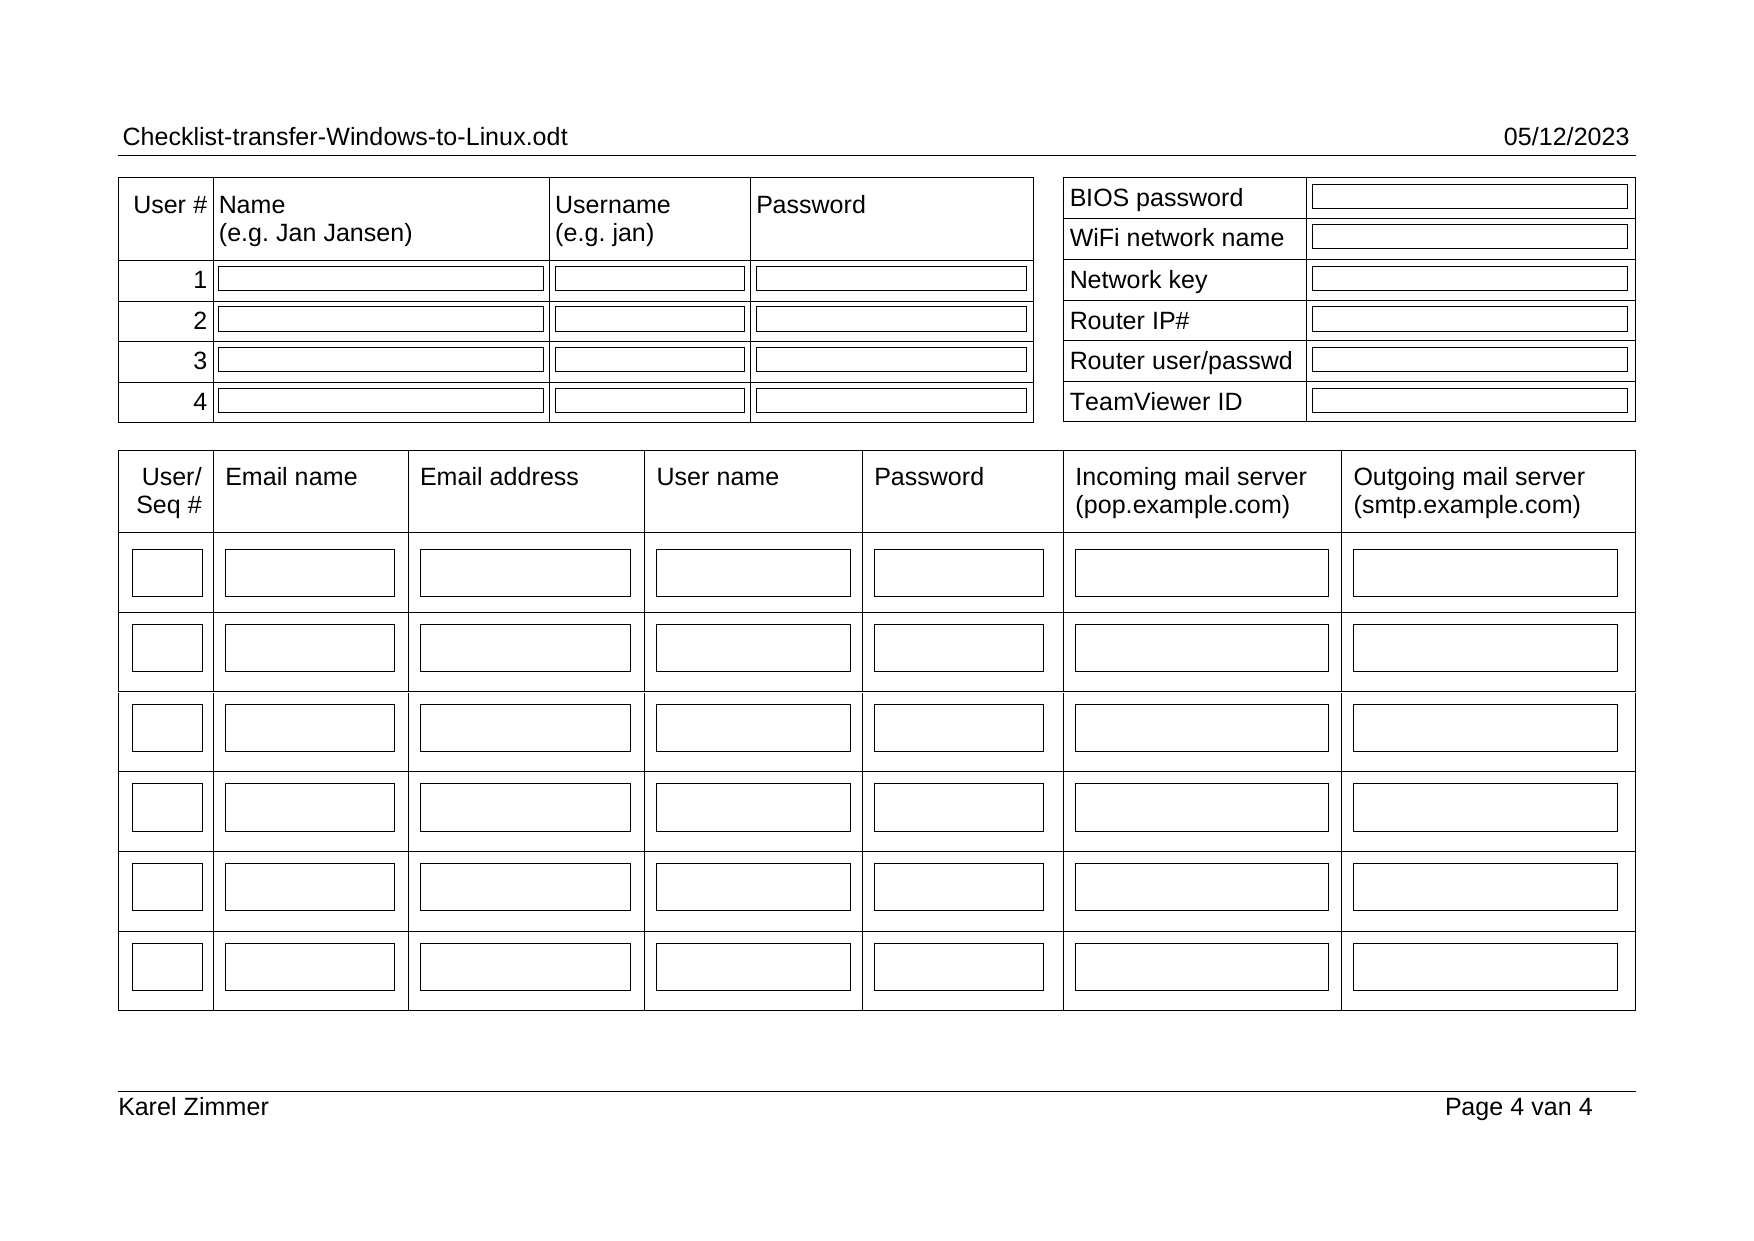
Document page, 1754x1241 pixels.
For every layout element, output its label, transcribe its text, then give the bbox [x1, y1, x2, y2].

table_cell [214, 261, 549, 301]
table_cell [863, 613, 1063, 691]
table_cell [1034, 260, 1063, 301]
table_header Password [863, 451, 1063, 532]
table_header User name [645, 451, 862, 532]
table_cell [214, 342, 549, 382]
table_cell 4 [119, 383, 213, 422]
table_cell [863, 772, 1063, 851]
table_cell [214, 772, 408, 851]
table_cell [1342, 693, 1635, 771]
table_cell [863, 852, 1063, 931]
table_cell [550, 383, 750, 422]
table_cell [645, 932, 862, 1010]
table_cell [214, 852, 408, 931]
table_cell [1342, 533, 1635, 612]
table_cell [214, 932, 408, 1010]
table_cell 2 [119, 302, 213, 341]
table_cell [1064, 932, 1341, 1010]
table_cell [863, 932, 1063, 1010]
table_header Incoming mail server (pop.example.com) [1064, 451, 1341, 532]
table_cell [1307, 382, 1635, 421]
table_header BIOS password [1064, 178, 1306, 218]
table_cell [119, 772, 213, 851]
table_cell [645, 613, 862, 691]
table_cell [645, 852, 862, 931]
table_cell [409, 693, 644, 771]
table_cell [1307, 260, 1635, 300]
table_header Username (e.g. jan) [550, 178, 750, 260]
table_cell [119, 852, 213, 931]
table_cell [1342, 613, 1635, 691]
table_header Outgoing mail server (smtp.example.com) [1342, 451, 1635, 532]
table_cell [409, 852, 644, 931]
table_cell [1034, 219, 1063, 260]
table_cell [409, 533, 644, 612]
table_cell [645, 533, 862, 612]
table_header Name (e.g. Jan Jansen) [214, 178, 549, 260]
table_cell [1034, 382, 1063, 422]
table_cell [409, 932, 644, 1010]
table_cell [1064, 772, 1341, 851]
table_header Email address [409, 451, 644, 532]
table_cell [119, 693, 213, 771]
table_header Password [751, 178, 1033, 260]
table_cell [214, 533, 408, 612]
table_cell [1064, 693, 1341, 771]
table_cell 3 [119, 342, 213, 382]
table_header [1034, 177, 1063, 219]
table_cell [1307, 219, 1635, 259]
table_cell [550, 261, 750, 301]
table_cell [751, 261, 1033, 301]
table_cell [751, 383, 1033, 422]
table_cell [409, 772, 644, 851]
table_cell [645, 772, 862, 851]
table_cell [214, 613, 408, 691]
table_cell [1064, 613, 1341, 691]
table_header User # [119, 178, 213, 260]
table_header [1307, 178, 1635, 218]
table_cell [119, 533, 213, 612]
table_cell [645, 693, 862, 771]
table_cell [214, 302, 549, 341]
table_cell TeamViewer ID [1064, 382, 1306, 421]
table_cell [1342, 852, 1635, 931]
table_cell [1064, 852, 1341, 931]
table_cell [409, 613, 644, 691]
table_cell [1342, 932, 1635, 1010]
table_cell [1342, 772, 1635, 851]
table_cell [119, 932, 213, 1010]
table_cell [550, 302, 750, 341]
table_header User/Seq # [119, 451, 213, 532]
table_cell [1307, 341, 1635, 381]
table_cell [751, 342, 1033, 382]
table_cell Router IP# [1064, 301, 1306, 340]
table_cell Network key [1064, 260, 1306, 300]
table_cell [550, 342, 750, 382]
table_cell WiFi network name [1064, 219, 1306, 259]
table_cell [214, 383, 549, 422]
table_cell [863, 533, 1063, 612]
table_cell [214, 693, 408, 771]
table_header Email name [214, 451, 408, 532]
table_cell [119, 613, 213, 691]
table_cell [1034, 301, 1063, 341]
table_cell [863, 693, 1063, 771]
table_cell [1307, 301, 1635, 340]
table_cell Router user/passwd [1064, 341, 1306, 381]
table_cell [1034, 341, 1063, 382]
table_cell [1064, 533, 1341, 612]
table_cell [751, 302, 1033, 341]
table_cell 1 [119, 261, 213, 301]
